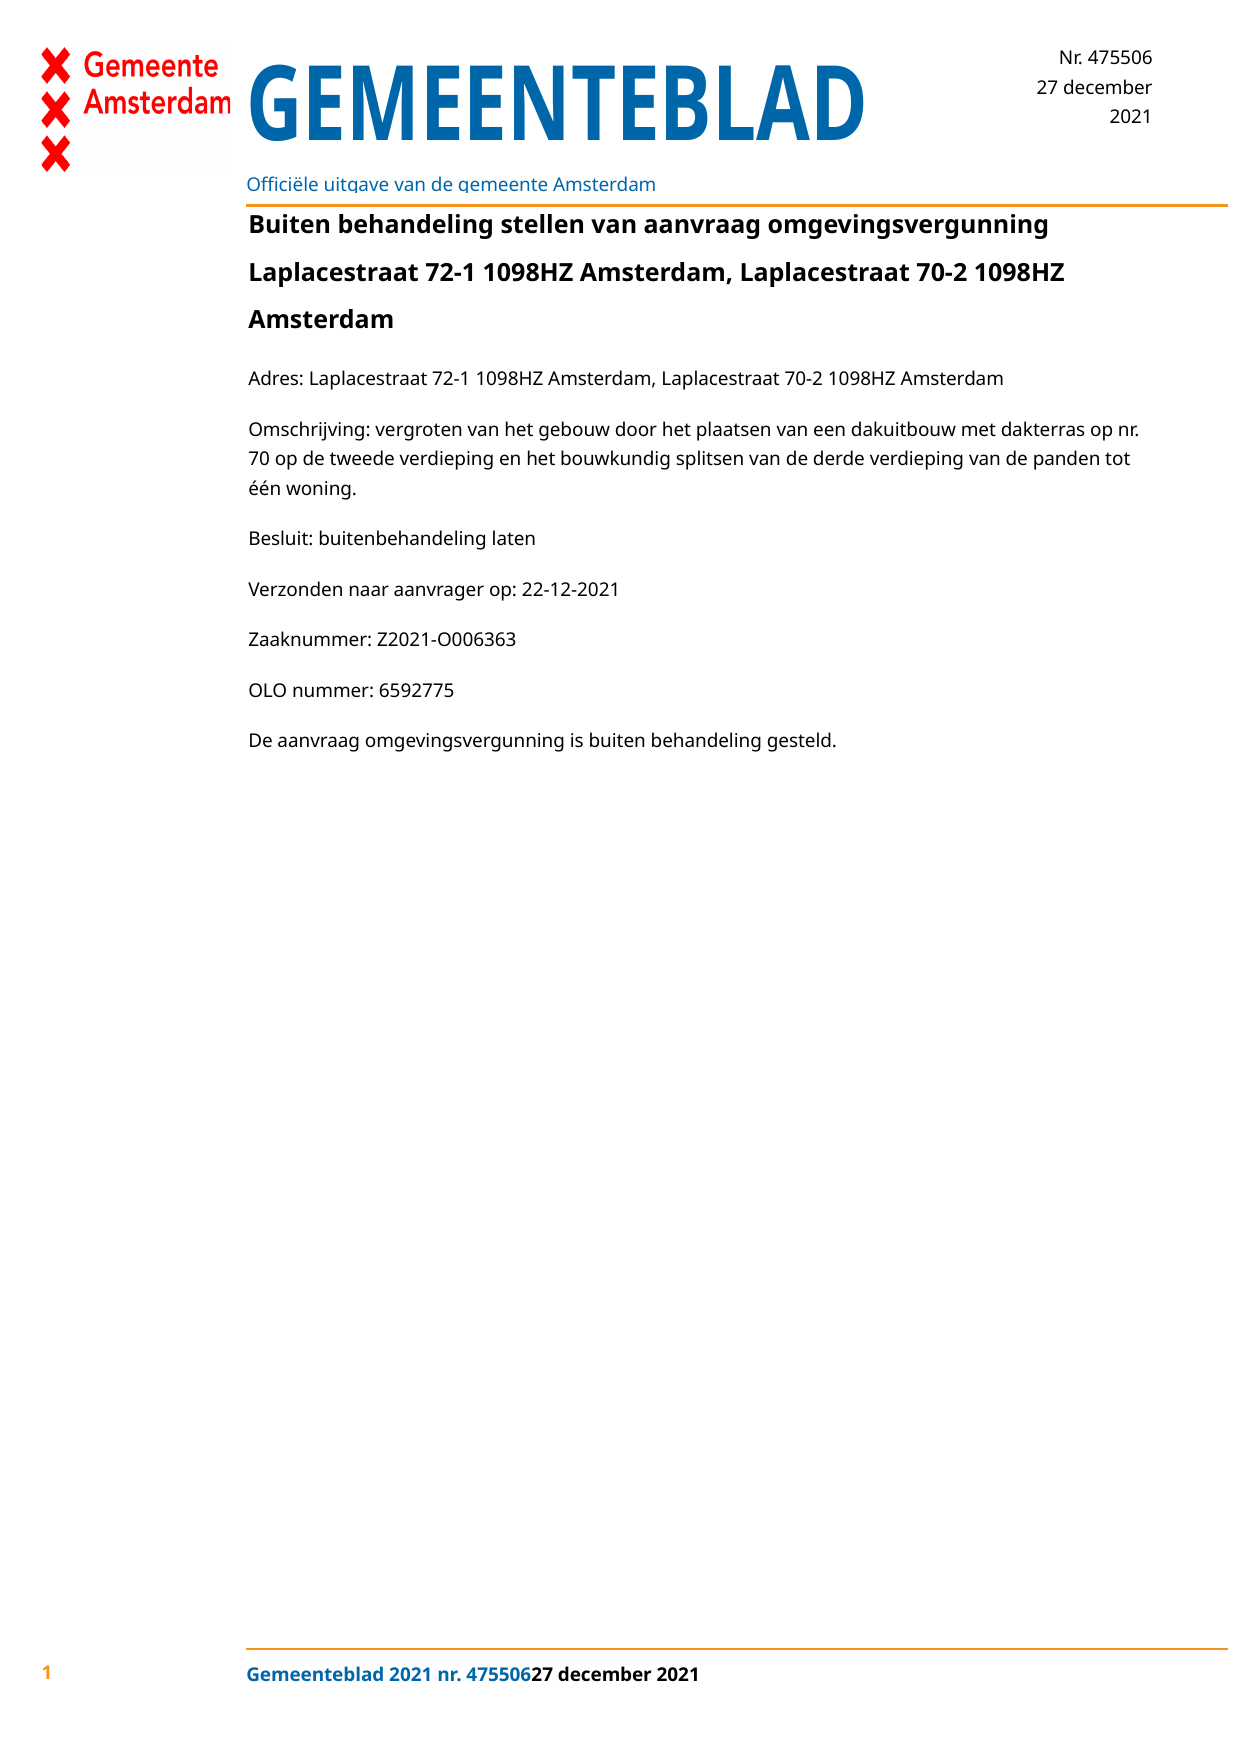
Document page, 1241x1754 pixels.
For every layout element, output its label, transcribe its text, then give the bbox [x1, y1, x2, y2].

text Verzonden naar aanvrager op: 22-12-2021 [248, 576, 1152, 602]
text De aanvraag omgevingsvergunning is buiten behandeling gesteld. [248, 727, 1152, 753]
text OLO nummer: 6592775 [248, 677, 1152, 702]
picture [41, 47, 231, 172]
text Omschrijving: vergroten van het gebouw door het plaatsen van een dakuitbouw met dakterras op nr. 70 op de tweede verdieping en het bouwkundig splitsen van de derde verdieping van de panden tot één woning. [248, 416, 1152, 501]
text Adres: Laplacestraat 72-1 1098HZ Amsterdam, Laplacestraat 70-2 1098HZ Amsterdam [248, 366, 1152, 391]
text Zaaknummer: Z2021-O006363 [248, 626, 1152, 652]
text Buiten behandeling stellen van aanvraag omgevingsvergunning Laplacestraat 72-1 1098HZ Amsterdam, Laplacestraat 70-2 1098HZ Amsterdam [248, 207, 1152, 336]
text Besluit: buitenbehandeling laten [248, 526, 1152, 551]
